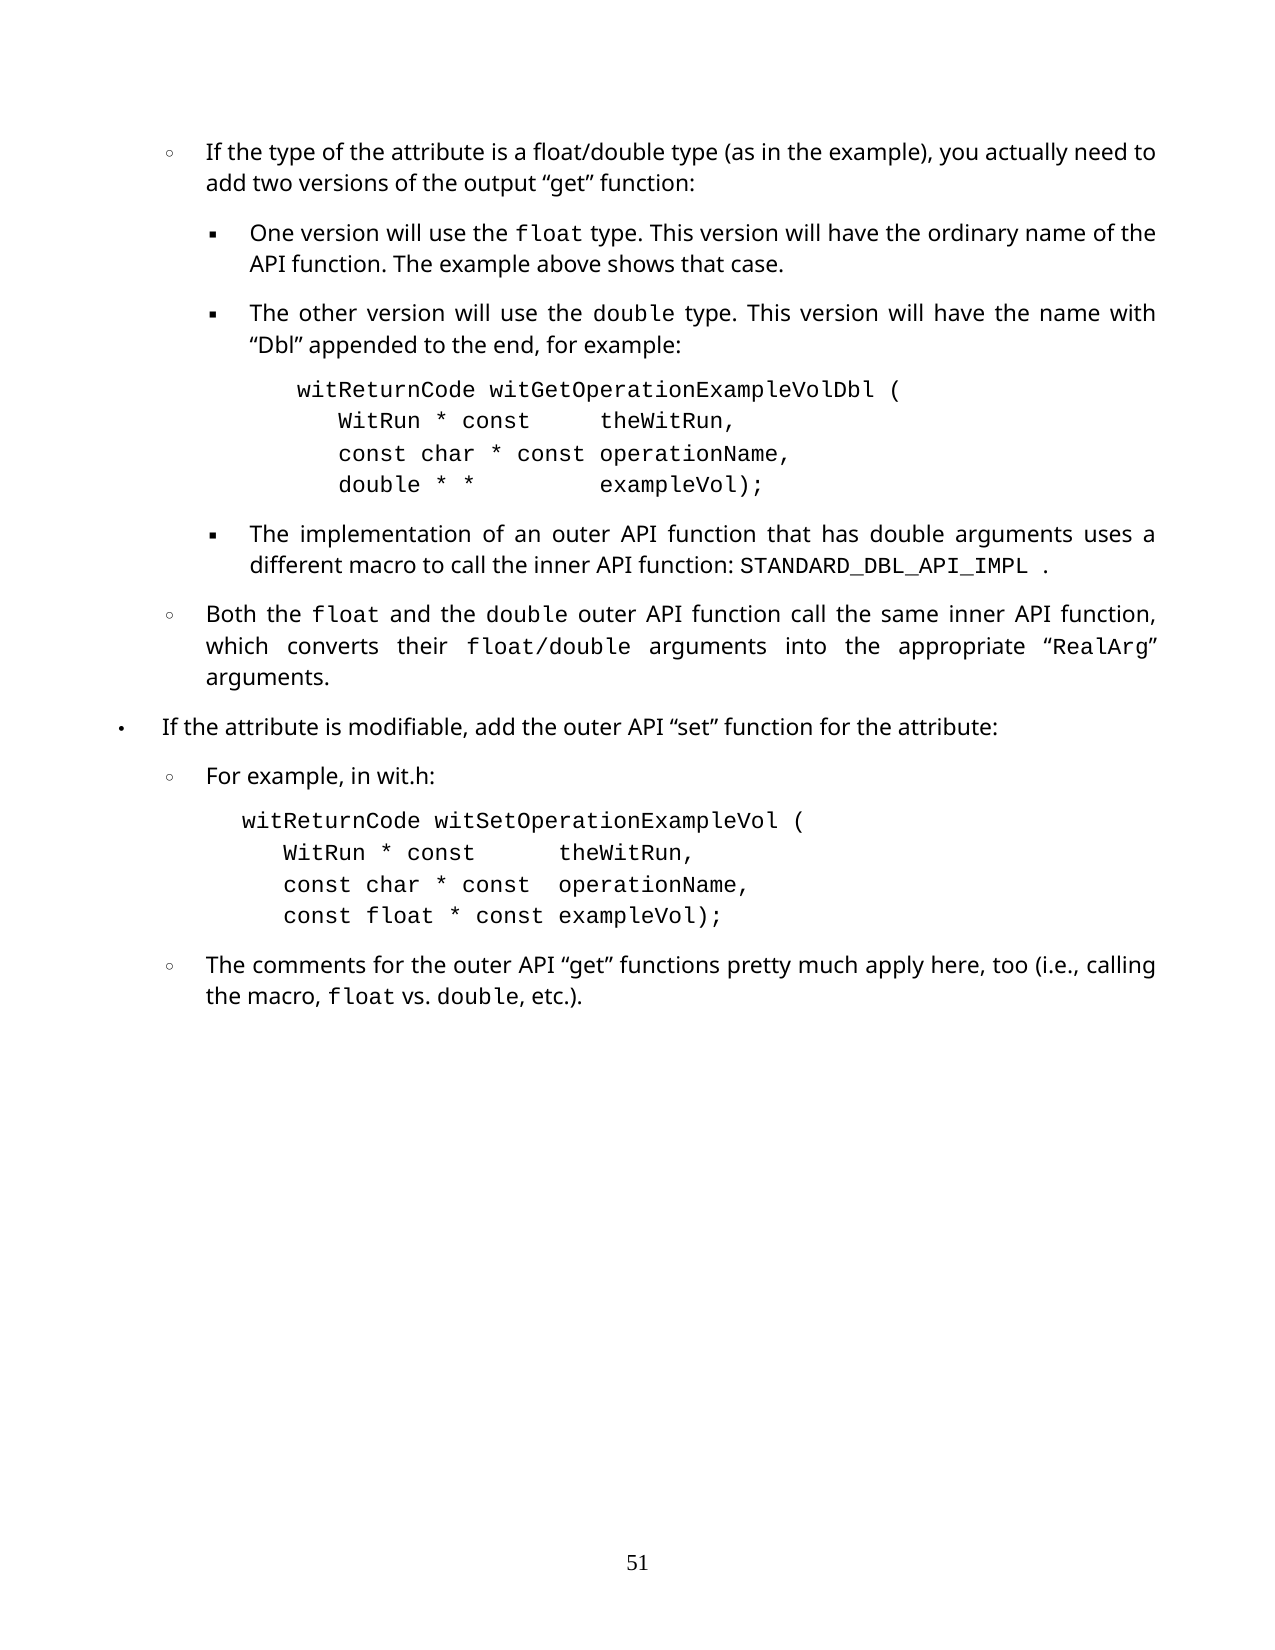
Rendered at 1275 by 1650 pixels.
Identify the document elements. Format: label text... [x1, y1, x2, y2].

text witReturnCode witSetOperationExampleVol ( [118, 809, 1157, 835]
list If the attribute is modifiable, add the outer API “set” function for the attribute: [118, 710, 1157, 742]
list Both the float and the double outer API function call the same inner API function, which converts their float/double arguments into the appropriate “RealArg” arguments. [162, 598, 1157, 692]
list The implementation of an outer API function that has double arguments uses a different macro to call the inner API function: STANDARD_DBL_API_IMPL . [206, 518, 1157, 580]
text const float * const exampleVol); [118, 905, 1157, 931]
list If the type of the attribute is a float/double type (as in the example), you actually need to add two versions of the output “get” function: [162, 136, 1157, 199]
text double * * exampleVol); [118, 474, 1157, 500]
list The comments for the outer API “get” functions pretty much apply here, too (i.e., calling the macro, float vs. double, etc.). [162, 949, 1157, 1011]
text const char * const operationName, [118, 442, 1157, 468]
text witReturnCode witGetOperationExampleVolDbl ( [118, 378, 1157, 404]
text WitRun * const theWitRun, [118, 410, 1157, 436]
text const char * const operationName, [118, 873, 1157, 899]
list One version will use the float type. This version will have the ordinary name of the API function. The example above shows that case. [206, 217, 1157, 279]
list The other version will use the double type. This version will have the name with “Dbl” appended to the end, for example: [206, 297, 1157, 360]
text WitRun * const theWitRun, [118, 841, 1157, 867]
list For example, in wit.h: [162, 760, 1157, 791]
